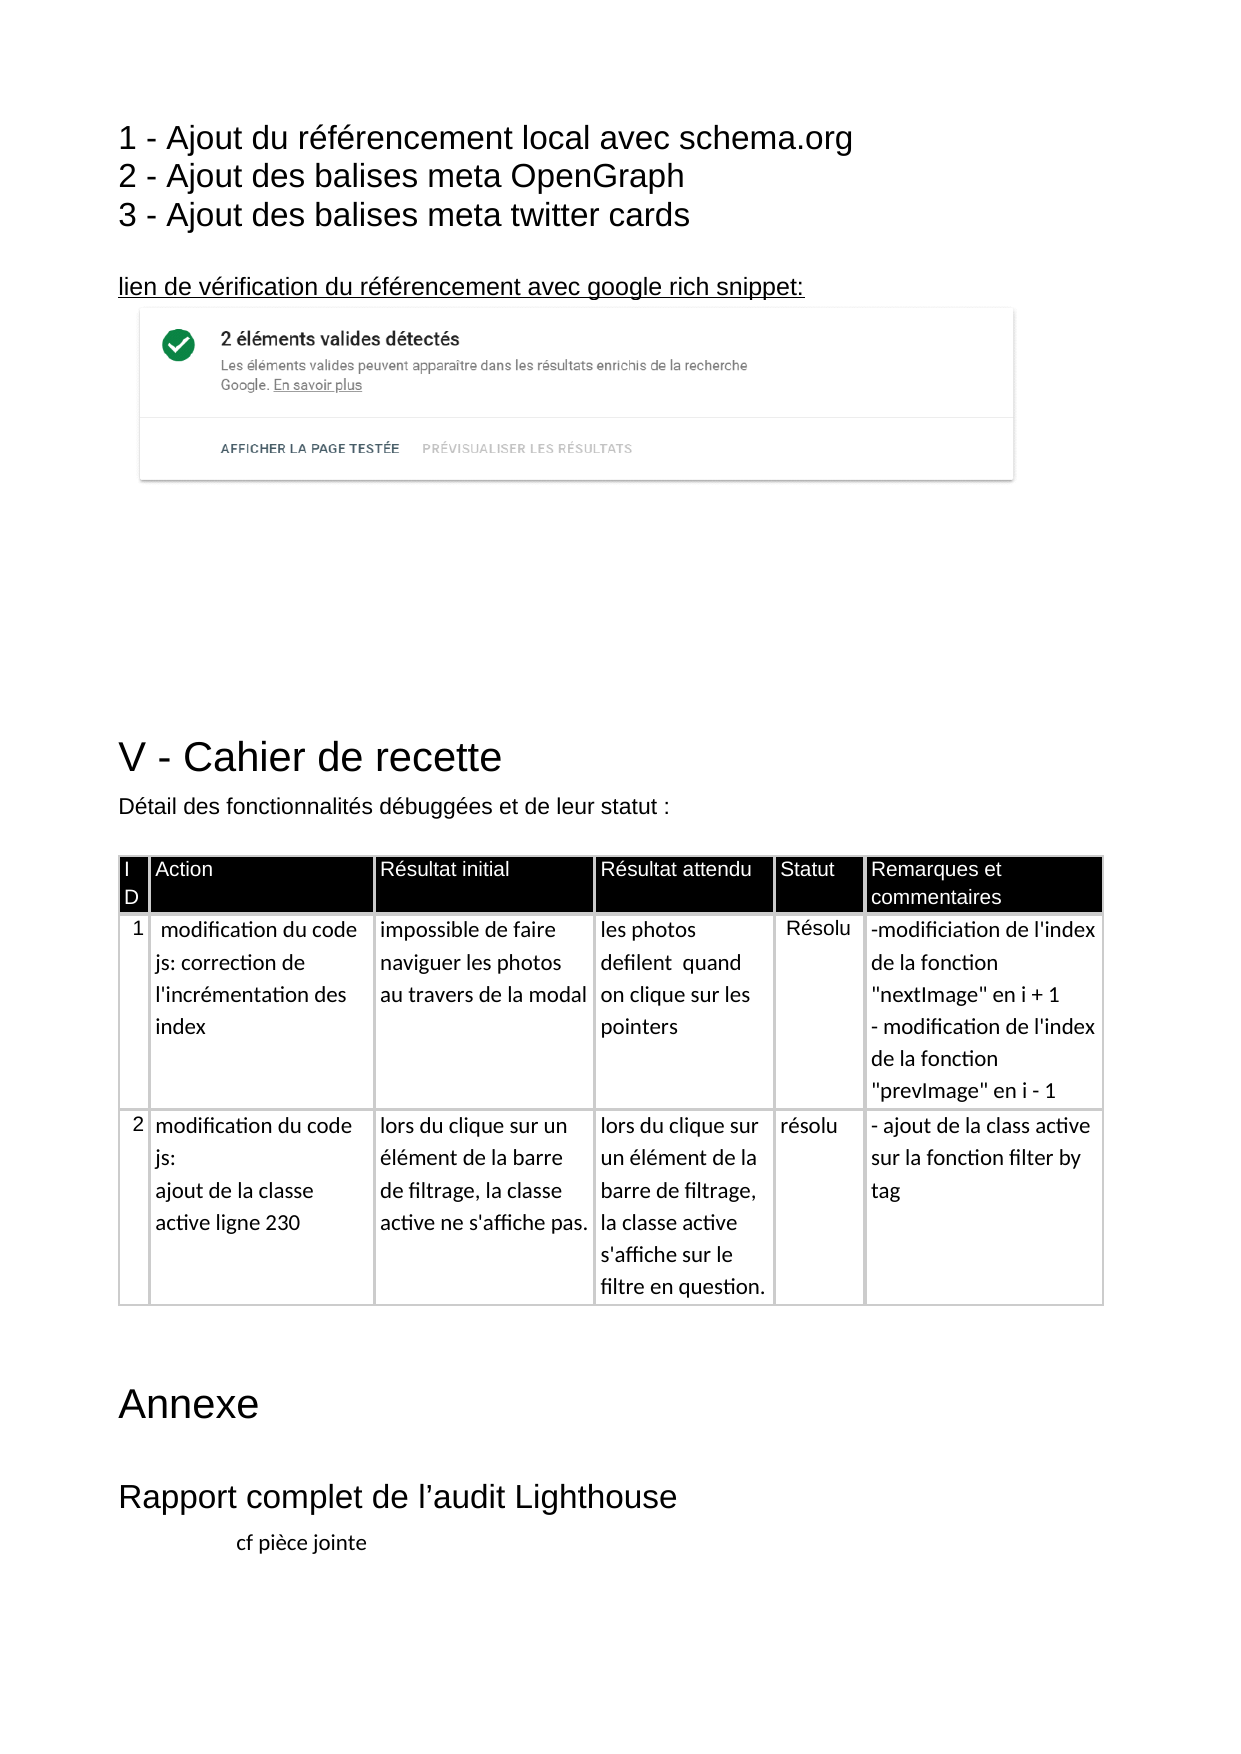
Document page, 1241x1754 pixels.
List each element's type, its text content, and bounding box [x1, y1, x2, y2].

table_cell Résolu [776, 916, 863, 1108]
text cf pièce jointe [118, 1528, 1122, 1556]
text Annexe [118, 1379, 1122, 1427]
table_cell modification du code js: correction de l'incrémentation des index [151, 916, 373, 1108]
table_header Action [151, 857, 373, 912]
table_header Résultat attendu [596, 857, 773, 912]
table_header Résultat initial [376, 857, 593, 912]
text Détail des fonctionnalités débuggées et de leur statut : [118, 793, 1122, 819]
table_cell -modificiation de l'index de la fonction "nextImage" en i + 1 - modification de l'index de la fonction "prevImage" en i - 1 [867, 916, 1102, 1108]
table_cell les photos defilent quand on clique sur les pointers [596, 916, 773, 1108]
text 1 - Ajout du référencement local avec schema.org 2 - Ajout des balises meta OpenGraph 3 - Ajout des balises meta twitter cards lien de vérification du référencement avec google rich snippet: [118, 118, 1122, 490]
table_cell 2 [120, 1111, 148, 1304]
table_header ID [120, 857, 148, 912]
table_cell impossible de faire naviguer les photos au travers de la modal [376, 916, 593, 1108]
table_cell résolu [776, 1111, 863, 1304]
table_header Remarques et commentaires [867, 857, 1102, 912]
text V - Cahier de recette [118, 733, 1122, 781]
table_header Statut [776, 857, 863, 912]
text Rapport complet de l’audit Lighthouse [118, 1477, 1122, 1516]
table_cell lors du clique sur un élément de la barre de filtrage, la classe active ne s'affiche pas. [376, 1111, 593, 1304]
table_cell modification du code js: ajout de la classe active ligne 230 [151, 1111, 373, 1304]
table_cell lors du clique sur un élément de la barre de filtrage, la classe active s'affiche sur le filtre en question. [596, 1111, 773, 1304]
table_cell 1 [120, 916, 148, 1108]
table_cell - ajout de la class active sur la fonction filter by tag [867, 1111, 1102, 1304]
